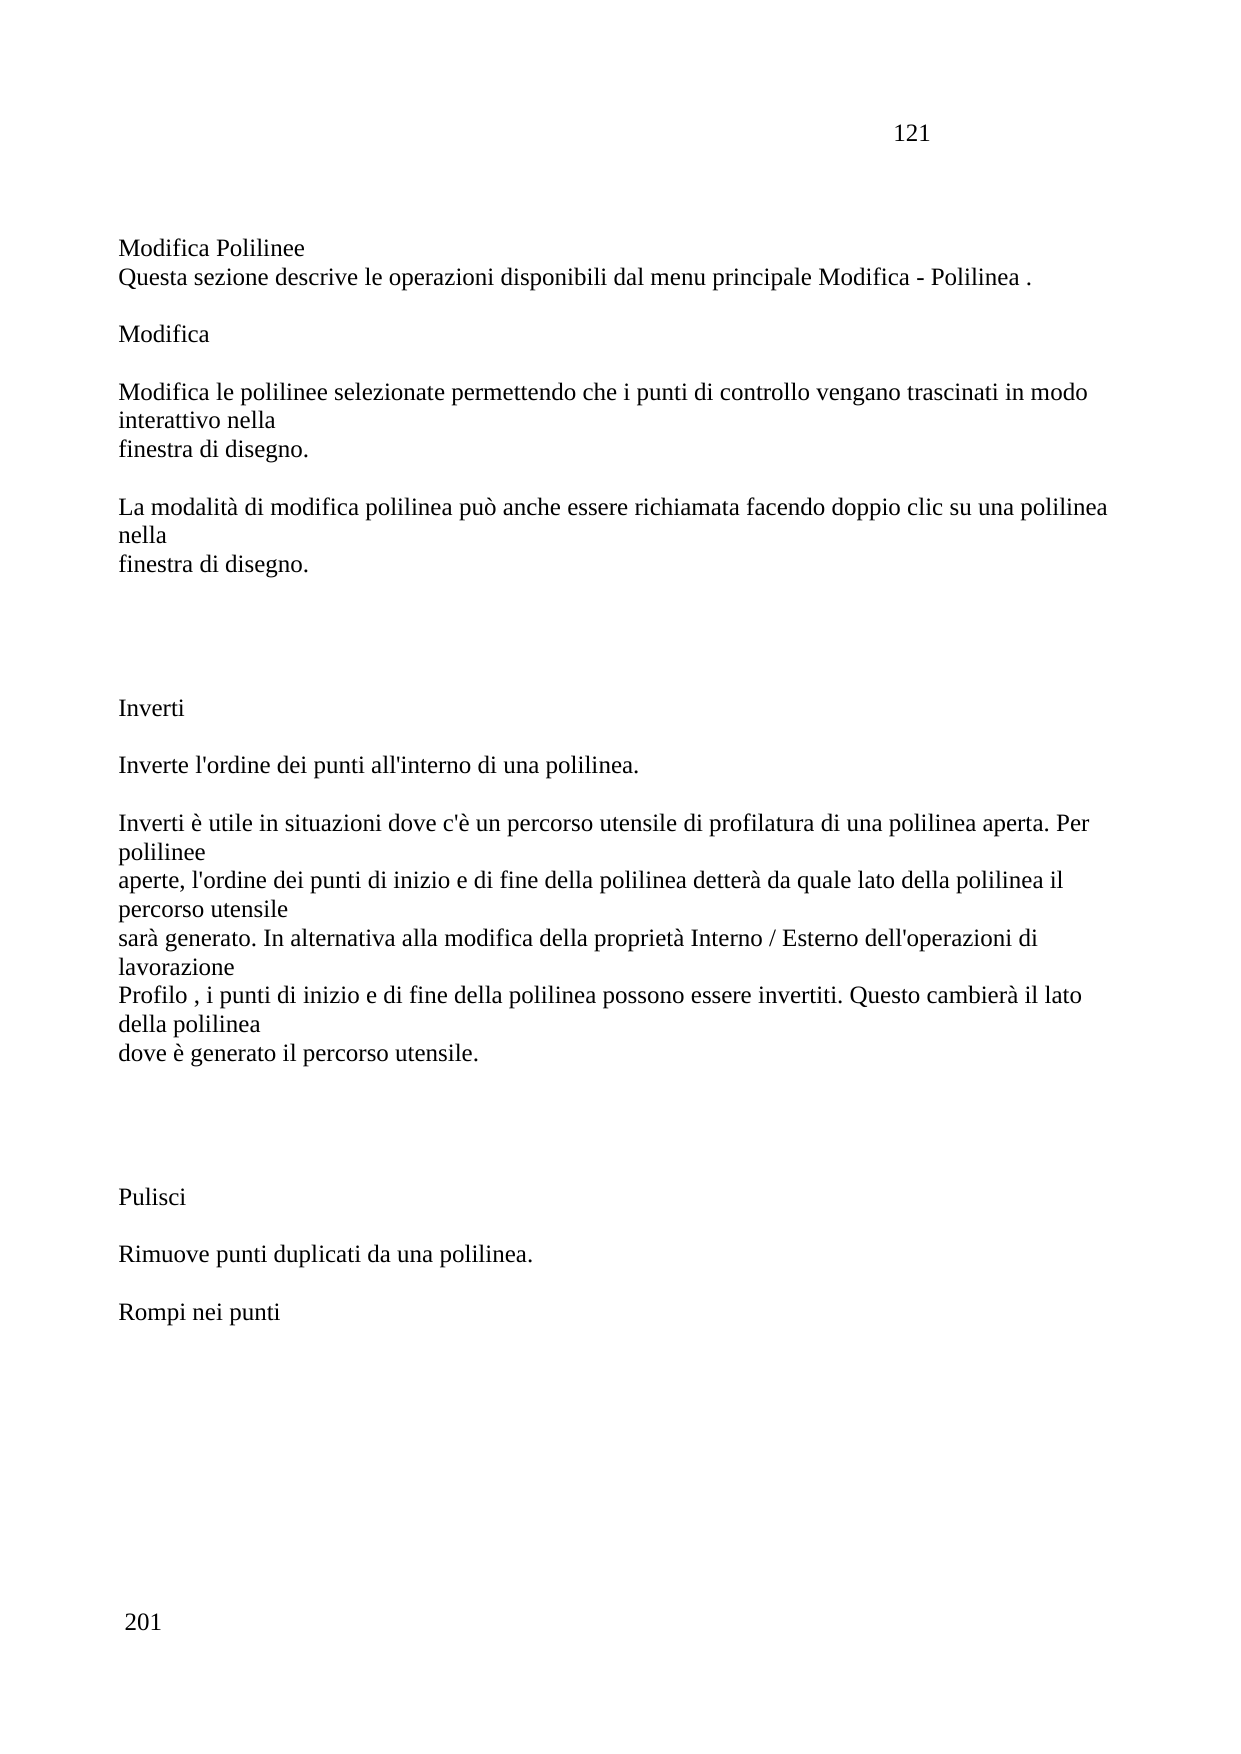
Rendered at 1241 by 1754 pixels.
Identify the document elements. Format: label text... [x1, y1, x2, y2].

text finestra di disegno. [118, 434, 1122, 463]
text Rompi nei punti [118, 1297, 1122, 1326]
text Inverti [118, 693, 1122, 722]
text Inverti è utile in situazioni dove c'è un percorso utensile di profilatura di una polilinea aperta. Per polilinee [118, 808, 1122, 866]
text Modifica Polilinee [118, 233, 1122, 262]
text Modifica le polilinee selezionate permettendo che i punti di controllo vengano trascinati in modo interattivo nella [118, 377, 1122, 434]
text Questa sezione descrive le operazioni disponibili dal menu principale Modifica - Polilinea . [118, 262, 1122, 291]
text Inverte l'ordine dei punti all'interno di una polilinea. [118, 751, 1122, 779]
text 121 [118, 118, 1122, 147]
text Rimuove punti duplicati da una polilinea. [118, 1239, 1122, 1268]
text dove è generato il percorso utensile. [118, 1038, 1122, 1067]
text Modifica [118, 319, 1122, 348]
text sarà generato. In alternativa alla modifica della proprietà Interno / Esterno dell'operazioni di lavorazione [118, 923, 1122, 981]
text La modalità di modifica polilinea può anche essere richiamata facendo doppio clic su una polilinea nella [118, 492, 1122, 549]
text Pulisci [118, 1182, 1122, 1211]
text Profilo , i punti di inizio e di fine della polilinea possono essere invertiti. Questo cambierà il lato della polilinea [118, 981, 1122, 1038]
text aperte, l'ordine dei punti di inizio e di fine della polilinea detterà da quale lato della polilinea il percorso utensile [118, 866, 1122, 923]
text finestra di disegno. [118, 549, 1122, 578]
